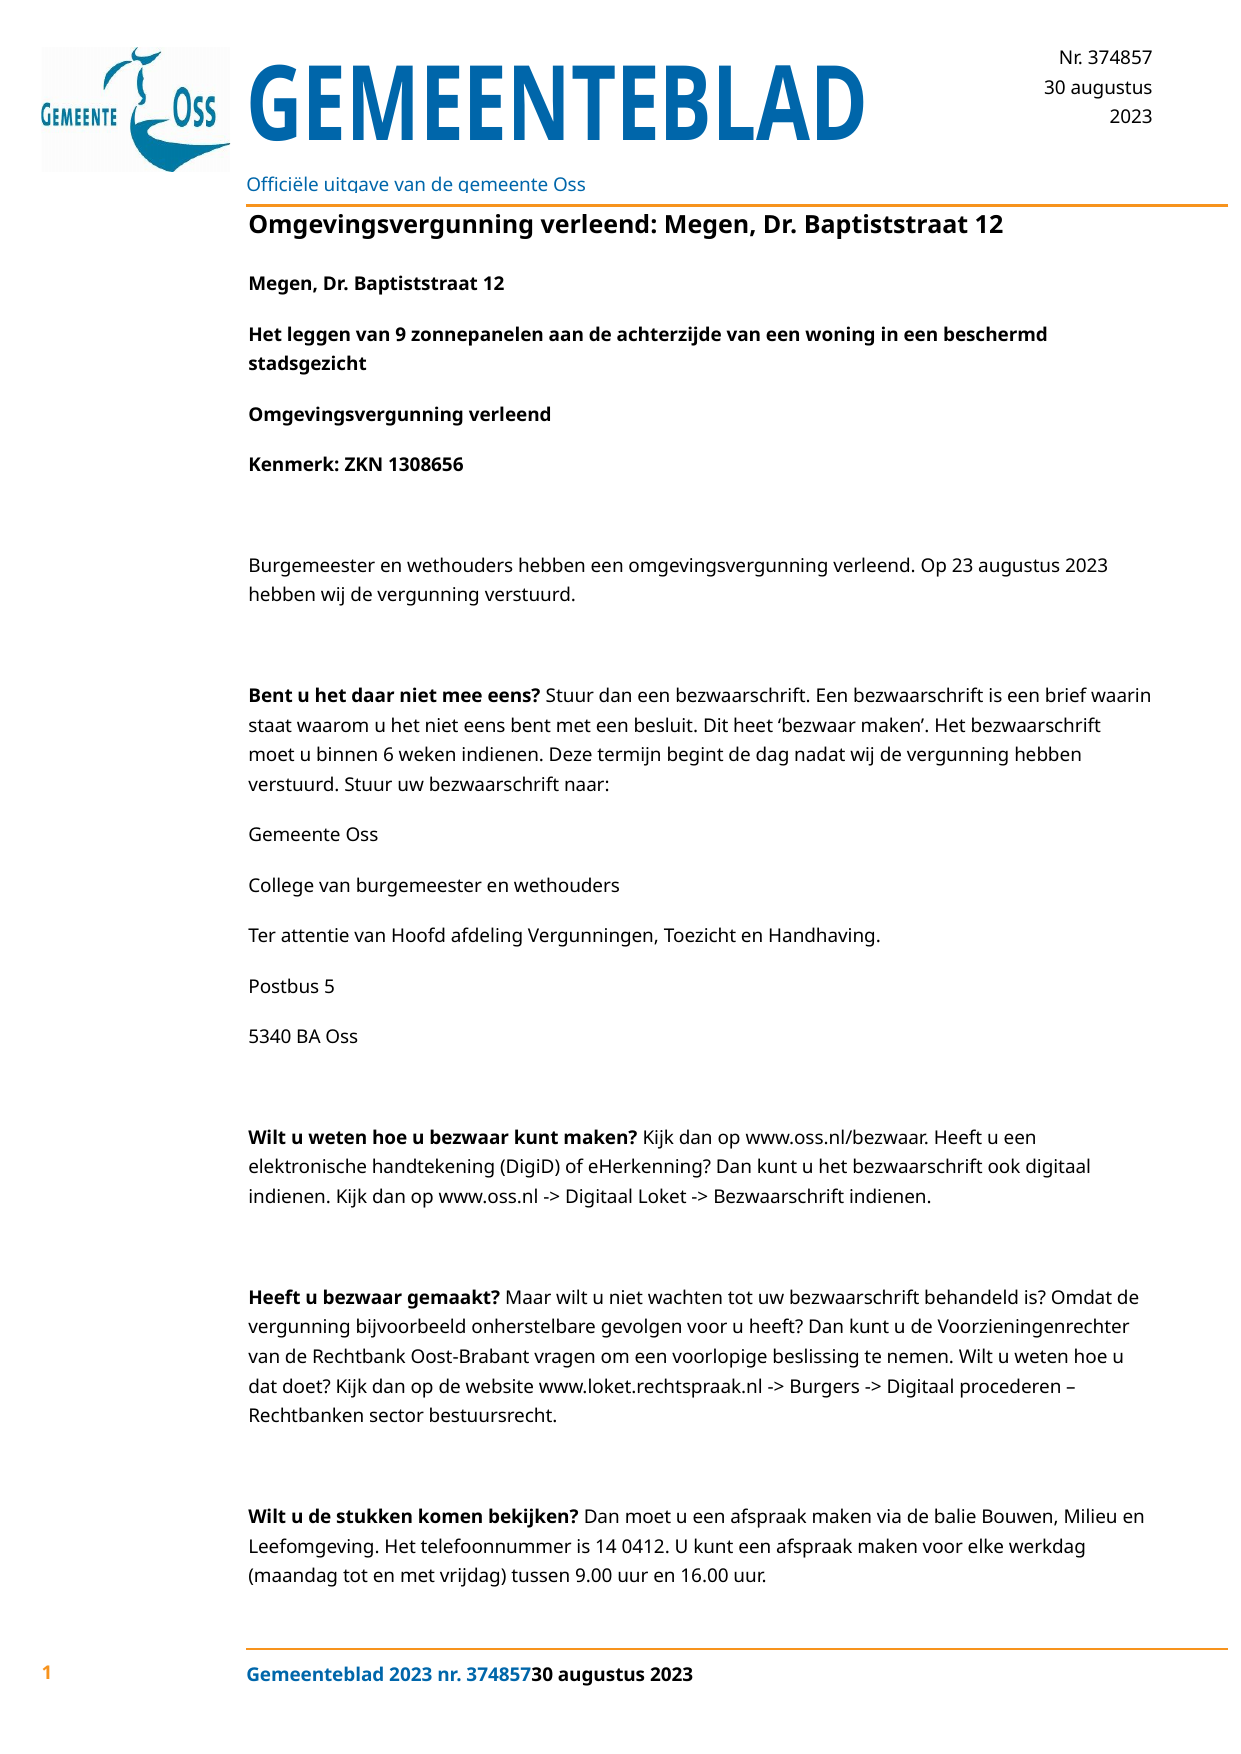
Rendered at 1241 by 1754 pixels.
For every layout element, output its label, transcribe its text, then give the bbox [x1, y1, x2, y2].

text 5340 BA Oss [248, 1023, 1152, 1049]
text Omgevingsvergunning verleend: Megen, Dr. Baptiststraat 12 [248, 207, 1152, 241]
text Megen, Dr. Baptiststraat 12 [248, 270, 1152, 296]
text Wilt u weten hoe u bezwaar kunt maken? Kijk dan op www.oss.nl/bezwaar. Heeft u een elektronische handtekening (DigiD) of eHerkenning? Dan kunt u het bezwaarschrift ook digitaal indienen. Kijk dan op www.oss.nl -> Digitaal Loket -> Bezwaarschrift indienen. [248, 1124, 1152, 1209]
text Omgevingsvergunning verleend [248, 401, 1152, 426]
picture [41, 47, 231, 172]
text Burgemeester en wethouders hebben een omgevingsvergunning verleend. Op 23 augustus 2023 hebben wij de vergunning verstuurd. [248, 552, 1152, 607]
text Gemeente Oss [248, 822, 1152, 847]
text Wilt u de stukken komen bekijken? Dan moet u een afspraak maken via de balie Bouwen, Milieu en Leefomgeving. Het telefoonnummer is 14 0412. U kunt een afspraak maken voor elke werkdag (maandag tot en met vrijdag) tussen 9.00 uur en 16.00 uur. [248, 1503, 1152, 1588]
text Postbus 5 [248, 973, 1152, 998]
text Bent u het daar niet mee eens? Stuur dan een bezwaarschrift. Een bezwaarschrift is een brief waarin staat waarom u het niet eens bent met een besluit. Dit heet ‘bezwaar maken’. Het bezwaarschrift moet u binnen 6 weken indienen. Deze termijn begint de dag nadat wij de vergunning hebben verstuurd. Stuur uw bezwaarschrift naar: [248, 682, 1152, 797]
text Heeft u bezwaar gemaakt? Maar wilt u niet wachten tot uw bezwaarschrift behandeld is? Omdat de vergunning bijvoorbeeld onherstelbare gevolgen voor u heeft? Dan kunt u de Voorzieningenrechter van de Rechtbank Oost-Brabant vragen om een voorlopige beslissing te nemen. Wilt u weten hoe u dat doet? Kijk dan op de website www.loket.rechtspraak.nl -> Burgers -> Digitaal procederen – Rechtbanken sector bestuursrecht. [248, 1284, 1152, 1428]
text Kenmerk: ZKN 1308656 [248, 451, 1152, 477]
text College van burgemeester en wethouders [248, 872, 1152, 898]
text Ter attentie van Hoofd afdeling Vergunningen, Toezicht en Handhaving. [248, 922, 1152, 948]
text Het leggen van 9 zonnepanelen aan de achterzijde van een woning in een beschermd stadsgezicht [248, 321, 1152, 376]
